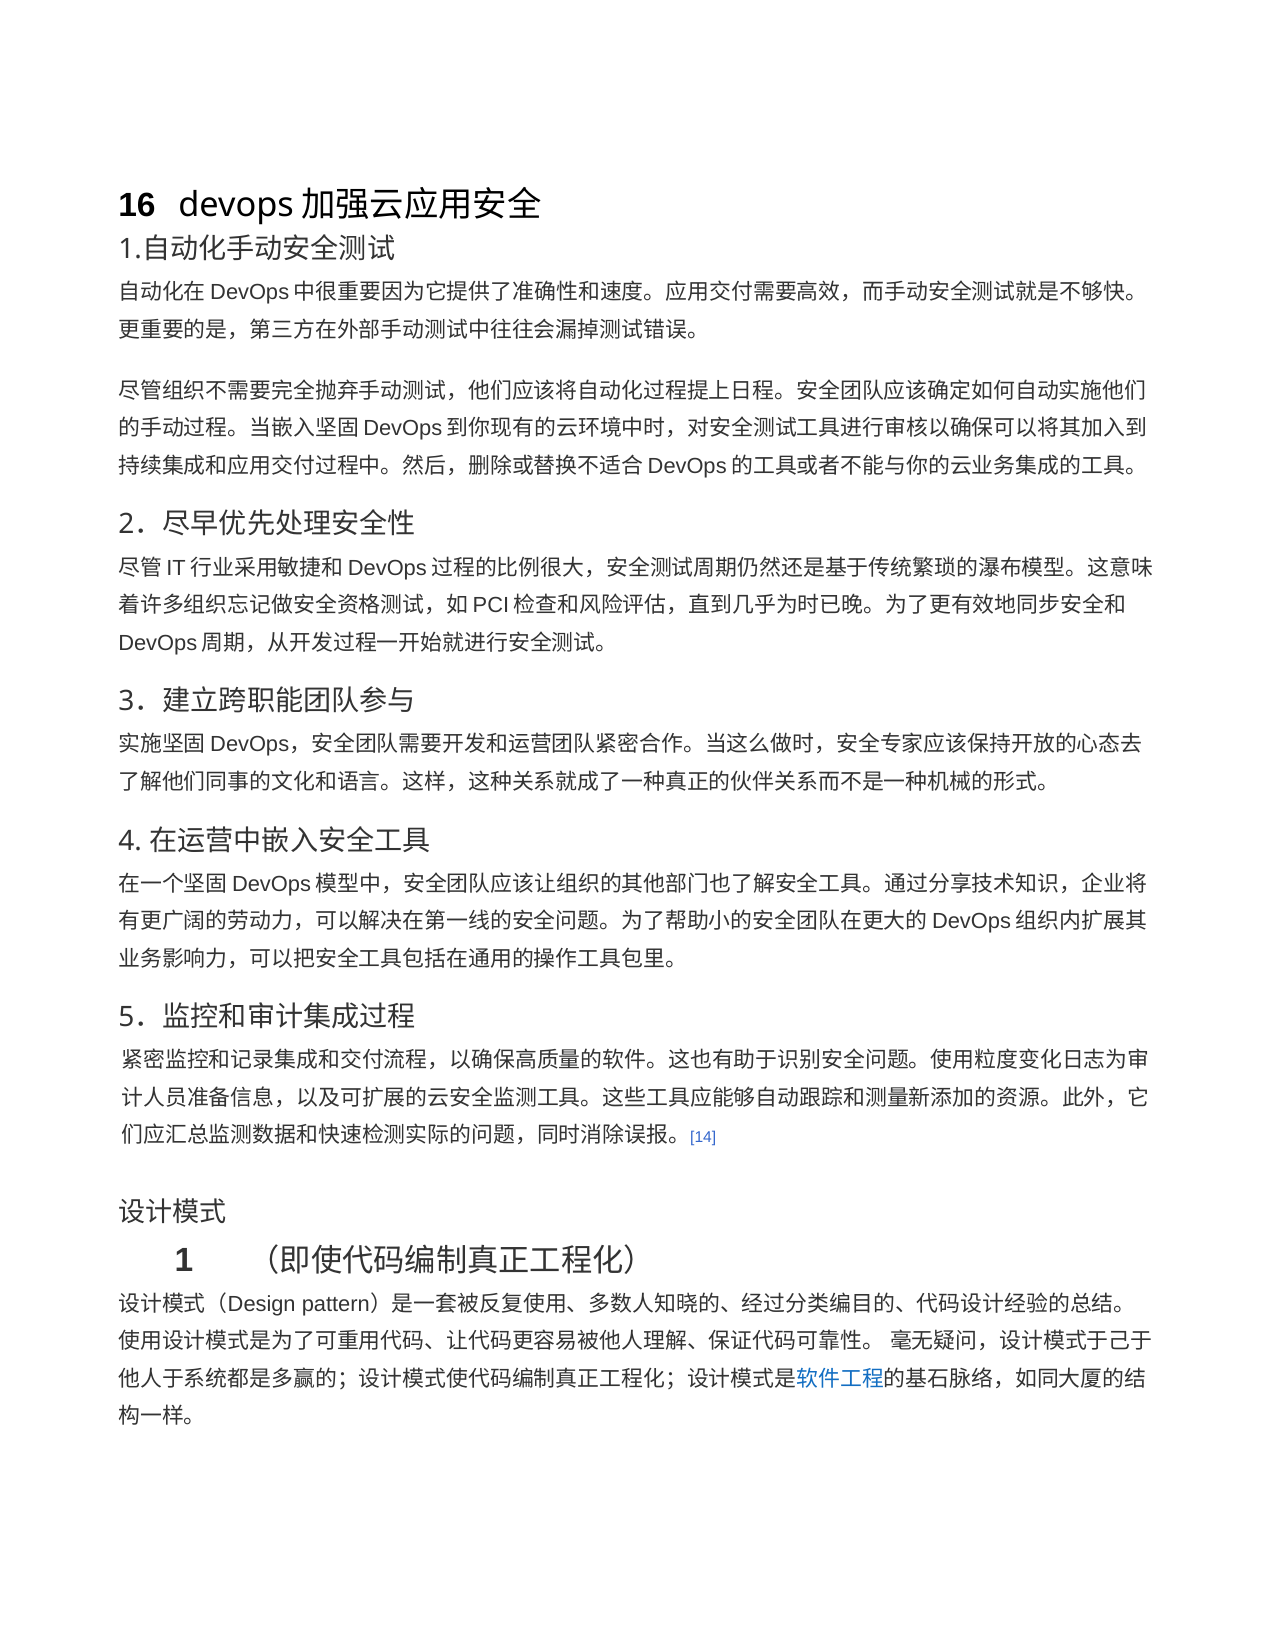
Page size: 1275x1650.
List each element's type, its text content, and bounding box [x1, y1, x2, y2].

text 在一个坚固DevOps模型中，安全团队应该让组织的其他部门也了解安全工具。通过分享技术知识，企业将有更广阔的劳动力，可以解决在第一线的安全问题。为了帮助小的安全团队在更大的DevOps组织内扩展其业务影响力，可以把安全工具包括在通用的操作工具包里。 [118, 858, 1157, 971]
subtitle 2．尽早优先处理安全性 [118, 501, 1157, 542]
text 自动化在DevOps中很重要因为它提供了准确性和速度。应用交付需要高效，而手动安全测试就是不够快。更重要的是，第三方在外部手动测试中往往会漏掉测试错误。 [118, 267, 1157, 342]
subtitle 3．建立跨职能团队参与 [118, 678, 1157, 719]
subtitle 1.自动化手动安全测试 [118, 226, 1157, 267]
subtitle 5．监控和审计集成过程 [118, 994, 1157, 1035]
subtitle 设计模式 [118, 1196, 1157, 1227]
text 设计模式（Design pattern）是一套被反复使用、多数人知晓的、经过分类编目的、代码设计经验的总结。使用设计模式是为了可重用代码、让代码更容易被他人理解、保证代码可靠性。 毫无疑问，设计模式于己于他人于系统都是多赢的；设计模式使代码编制真正工程化；设计模式是软件工程的基石脉络，如同大厦的结构一样。 [118, 1278, 1157, 1428]
text 紧密监控和记录集成和交付流程，以确保高质量的软件。这也有助于识别安全问题。使用粒度变化日志为审计人员准备信息，以及可扩展的云安全监测工具。这些工具应能够自动跟踪和测量新添加的资源。此外，它们应汇总监测数据和快速检测实际的问题，同时消除误报。[14] [121, 1035, 1157, 1147]
text 尽管IT行业采用敏捷和DevOps过程的比例很大，安全测试周期仍然还是基于传统繁琐的瀑布模型。这意味着许多组织忘记做安全资格测试，如PCI检查和风险评估，直到几乎为时已晚。为了更有效地同步安全和DevOps周期，从开发过程一开始就进行安全测试。 [118, 542, 1157, 655]
subtitle devops加强云应用安全 [118, 176, 1157, 226]
subtitle 4. 在运营中嵌入安全工具 [118, 817, 1157, 858]
text 实施坚固DevOps，安全团队需要开发和运营团队紧密合作。当这么做时，安全专家应该保持开放的心态去了解他们同事的文化和语言。这样，这种关系就成了一种真正的伙伴关系而不是一种机械的形式。 [118, 719, 1157, 794]
subtitle （即使代码编制真正工程化） [174, 1240, 1138, 1278]
text 尽管组织不需要完全抛弃手动测试，他们应该将自动化过程提上日程。安全团队应该确定如何自动实施他们的手动过程。当嵌入坚固DevOps到你现有的云环境中时，对安全测试工具进行审核以确保可以将其加入到持续集成和应用交付过程中。然后，删除或替换不适合DevOps的工具或者不能与你的云业务集成的工具。 [118, 365, 1157, 478]
